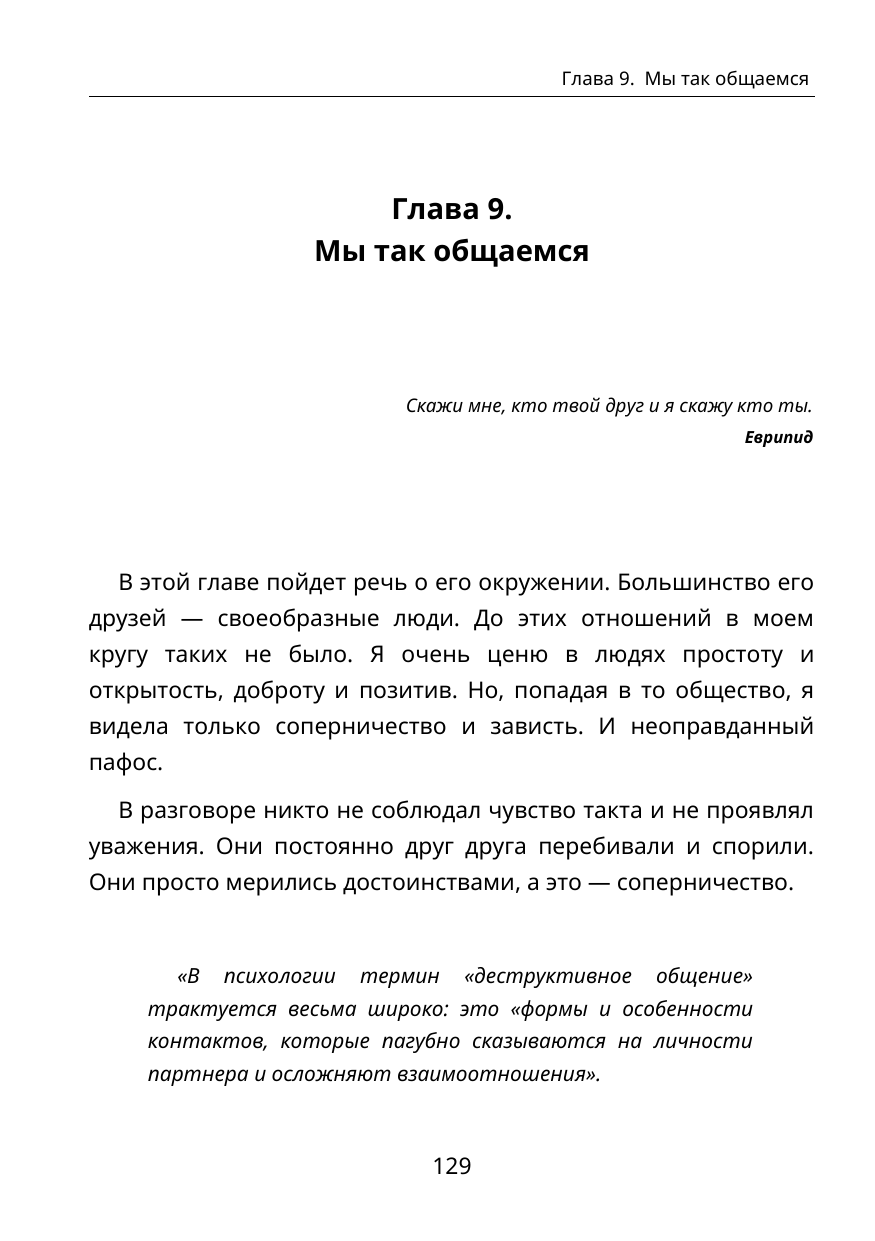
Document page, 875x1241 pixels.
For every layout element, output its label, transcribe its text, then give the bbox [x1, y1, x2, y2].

text Скажи мне, кто твой друг и я скажу кто ты. [236, 388, 815, 418]
text «В психологии термин «деструктивное общение» трактуется весьма широко: это «формы и особенности контактов, которые пагубно сказываются на личности партнера и осложняют взаимоотношения». [148, 961, 756, 1087]
subtitle Глава 9. Мы так общаемся [88, 185, 815, 270]
text В этой главе пойдет речь о его окружении. Большинство его друзей — своеобразные люди. До этих отношений в моем кругу таких не было. Я очень ценю в людях простоту и открытость, доброту и позитив. Но, попадая в то общество, я видела только соперничество и зависть. И неоправданный пафос. [88, 566, 815, 777]
text В разговоре никто не соблюдал чувство такта и не проявлял уважения. Они постоянно друг друга перебивали и спорили. Они просто мерились достоинствами, а это — соперничество. [88, 794, 815, 897]
text Еврипид [148, 418, 815, 448]
